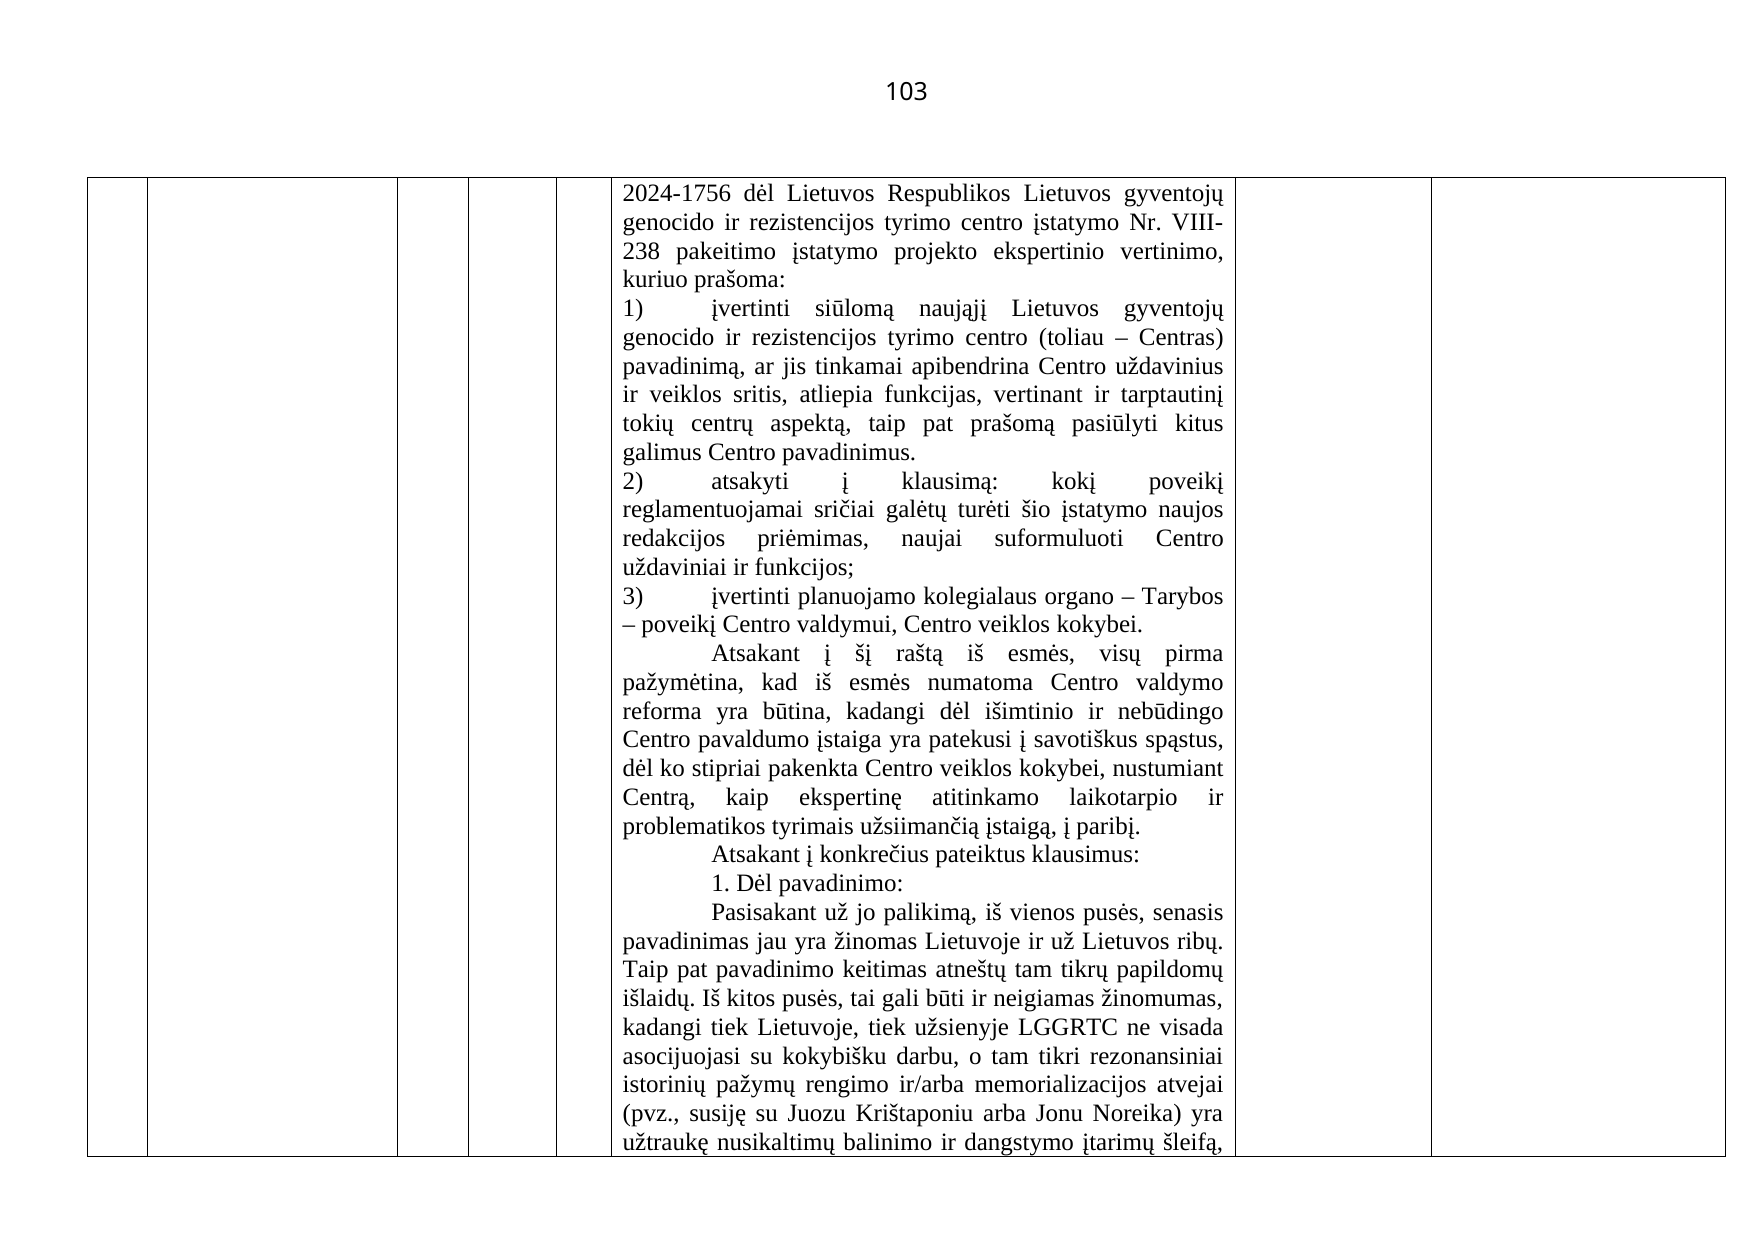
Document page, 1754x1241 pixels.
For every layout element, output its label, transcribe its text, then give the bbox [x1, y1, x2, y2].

table_cell [557, 178, 611, 1156]
table_cell [1432, 178, 1725, 1156]
table_cell 2024-1756 dėl Lietuvos Respublikos Lietuvos gyventojų genocido ir rezistencijos tyrimo centro įstatymo Nr. VIII-238 pakeitimo įstatymo projekto ekspertinio vertinimo, kuriuo prašoma: 1) įvertinti siūlomą naująjį Lietuvos gyventojų genocido ir rezistencijos tyrimo centro (toliau – Centras) pavadinimą, ar jis tinkamai apibendrina Centro uždavinius ir veiklos sritis, atliepia funkcijas, vertinant ir tarptautinį tokių centrų aspektą, taip pat prašomą pasiūlyti kitus galimus Centro pavadinimus. 2) atsakyti į klausimą: kokį poveikį reglamentuojamai sričiai galėtų turėti šio įstatymo naujos redakcijos priėmimas, naujai suformuluoti Centro uždaviniai ir funkcijos; 3) įvertinti planuojamo kolegialaus organo – Tarybos – poveikį Centro valdymui, Centro veiklos kokybei. Atsakant į šį raštą iš esmės, visų pirma pažymėtina, kad iš esmės numatoma Centro valdymo reforma yra būtina, kadangi dėl išimtinio ir nebūdingo Centro pavaldumo įstaiga yra patekusi į savotiškus spąstus, dėl ko stipriai pakenkta Centro veiklos kokybei, nustumiant Centrą, kaip ekspertinę atitinkamo laikotarpio ir problematikos tyrimais užsiimančią įstaigą, į paribį. Atsakant į konkrečius pateiktus klausimus: 1. Dėl pavadinimo: Pasisakant už jo palikimą, iš vienos pusės, senasis pavadinimas jau yra žinomas Lietuvoje ir už Lietuvos ribų. Taip pat pavadinimo keitimas atneštų tam tikrų papildomų išlaidų. Iš kitos pusės, tai gali būti ir neigiamas žinomumas, kadangi tiek Lietuvoje, tiek užsienyje LGGRTC ne visada asocijuojasi su kokybišku darbu, o tam tikri rezonansiniai istorinių pažymų rengimo ir/arba memorializacijos atvejai (pvz., susiję su Juozu Krištaponiu arba Jonu Noreika) yra užtraukę nusikaltimų balinimo ir dangstymo įtarimų šleifą, [612, 178, 1235, 1156]
table_cell [469, 178, 556, 1156]
table_cell [398, 178, 468, 1156]
table_cell [148, 178, 397, 1156]
table_cell [88, 178, 147, 1156]
table_cell [1236, 178, 1431, 1156]
